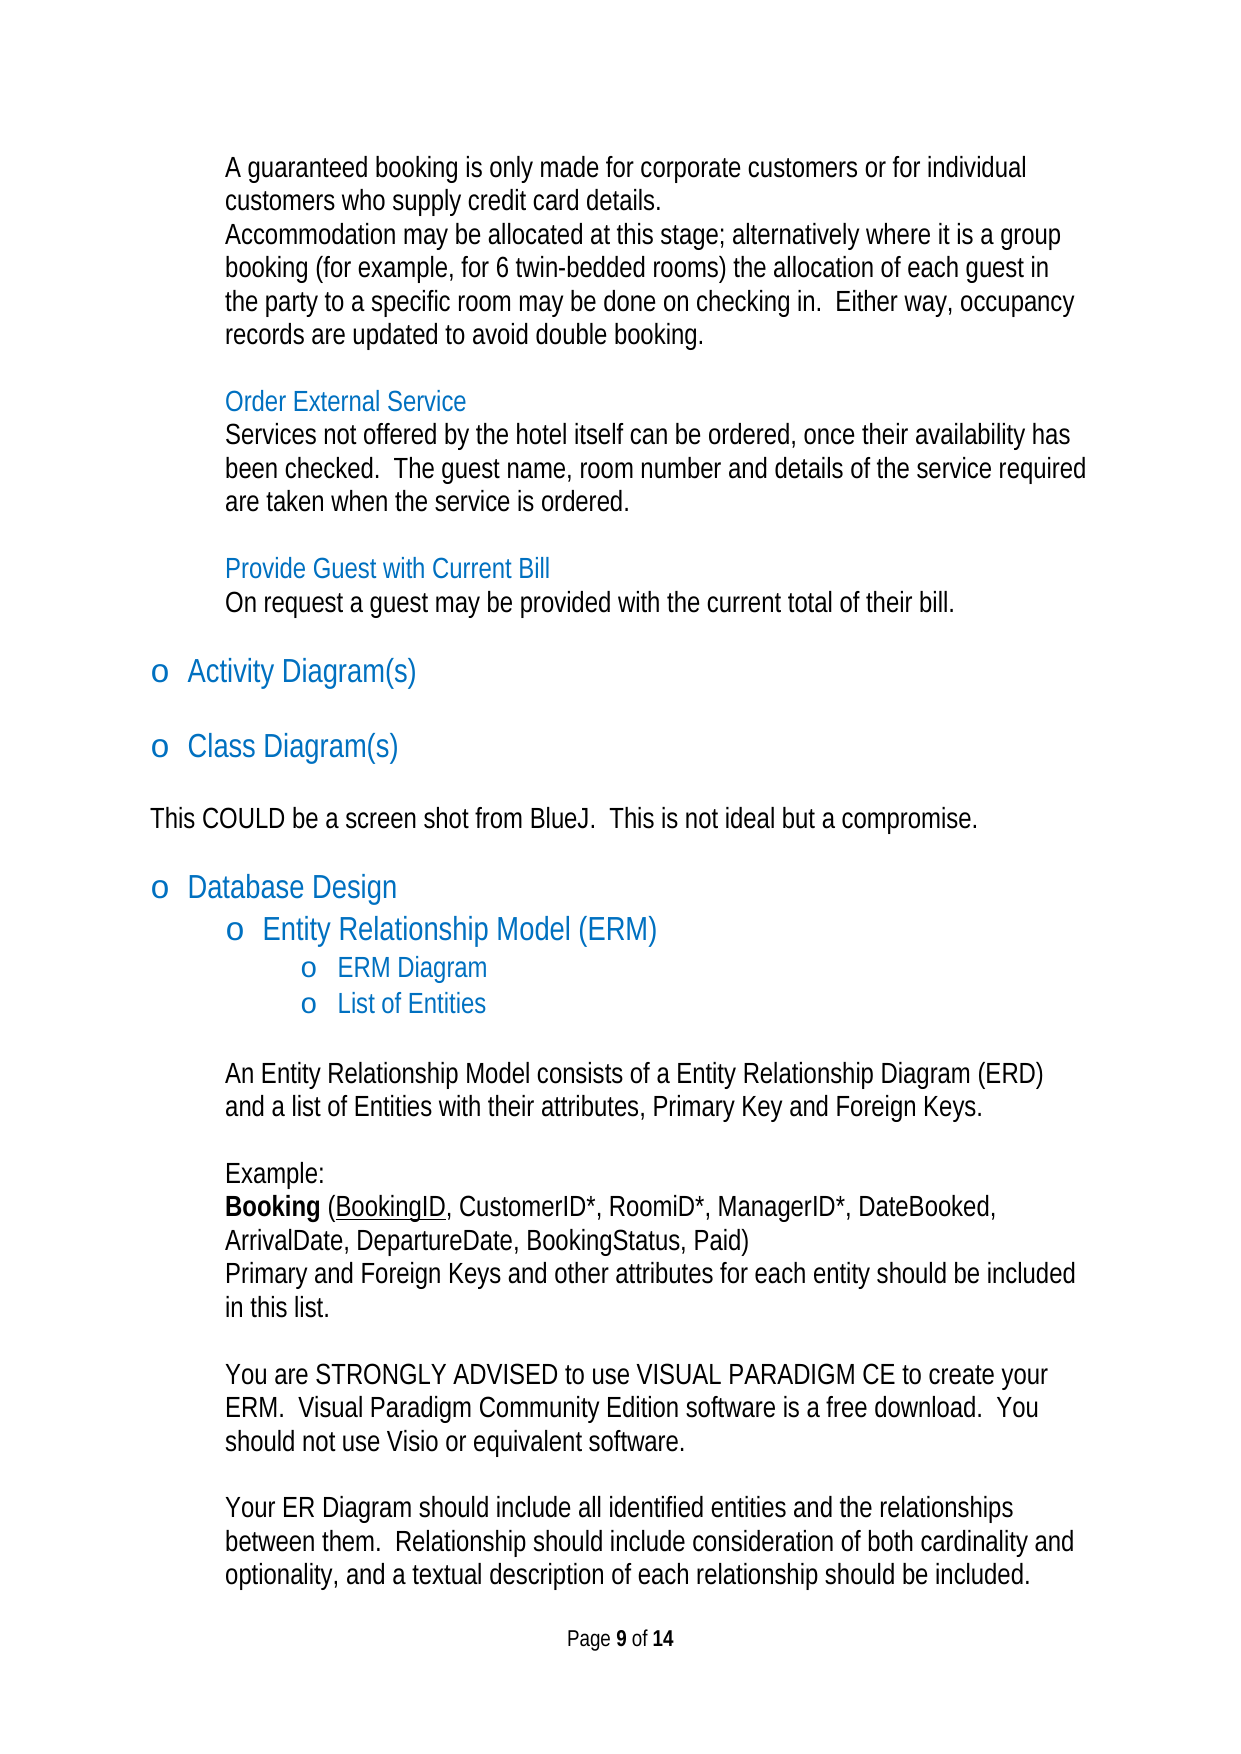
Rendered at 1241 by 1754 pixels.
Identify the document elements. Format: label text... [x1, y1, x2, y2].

text An Entity Relationship Model consists of a Entity Relationship Diagram (ERD) and a list of Entities with their attributes, Primary Key and Foreign Keys. [225, 1056, 1090, 1123]
list Activity Diagram(s) [150, 652, 1090, 693]
list List of Entities [300, 986, 1090, 1022]
text Services not offered by the hotel itself can be ordered, once their availability has been checked. The guest name, room number and details of the service required are taken when the service is ordered. [225, 417, 1090, 518]
text A guaranteed booking is only made for corporate customers or for individual customers who supply credit card details. [225, 150, 1090, 217]
list Class Diagram(s) [150, 726, 1090, 767]
text Your ER Diagram should include all identified entities and the relationships between them. Relationship should include consideration of both cardinality and optionality, and a textual description of each relationship should be included. [225, 1491, 1090, 1591]
text Accommodation may be allocated at this stage; alternatively where it is a group booking (for example, for 6 twin-bedded rooms) the allocation of each guest in the party to a specific room may be done on checking in. Either way, occupancy records are updated to avoid double booking. [225, 217, 1090, 351]
text On request a guest may be provided with the current total of their bill. [225, 585, 1090, 618]
list ERM Diagram [300, 950, 1090, 986]
text Order External Service [225, 384, 1090, 417]
list Entity Relationship Model (ERM) [225, 909, 1090, 950]
text Primary and Foreign Keys and other attributes for each entity should be included in this list. [225, 1256, 1090, 1323]
list Database Design [150, 868, 1090, 909]
text Booking (BookingID, CustomerID*, RoomiD*, ManagerID*, DateBooked, ArrivalDate, DepartureDate, BookingStatus, Paid) [225, 1189, 1090, 1256]
text Example: [225, 1156, 1090, 1189]
text This COULD be a screen shot from BlueJ. This is not ideal but a compromise. [150, 801, 1090, 834]
text Provide Guest with Current Bill [225, 551, 1090, 585]
text You are STRONGLY ADVISED to use VISUAL PARADIGM CE to create your ERM. Visual Paradigm Community Edition software is a free download. You should not use Visio or equivalent software. [225, 1357, 1090, 1457]
